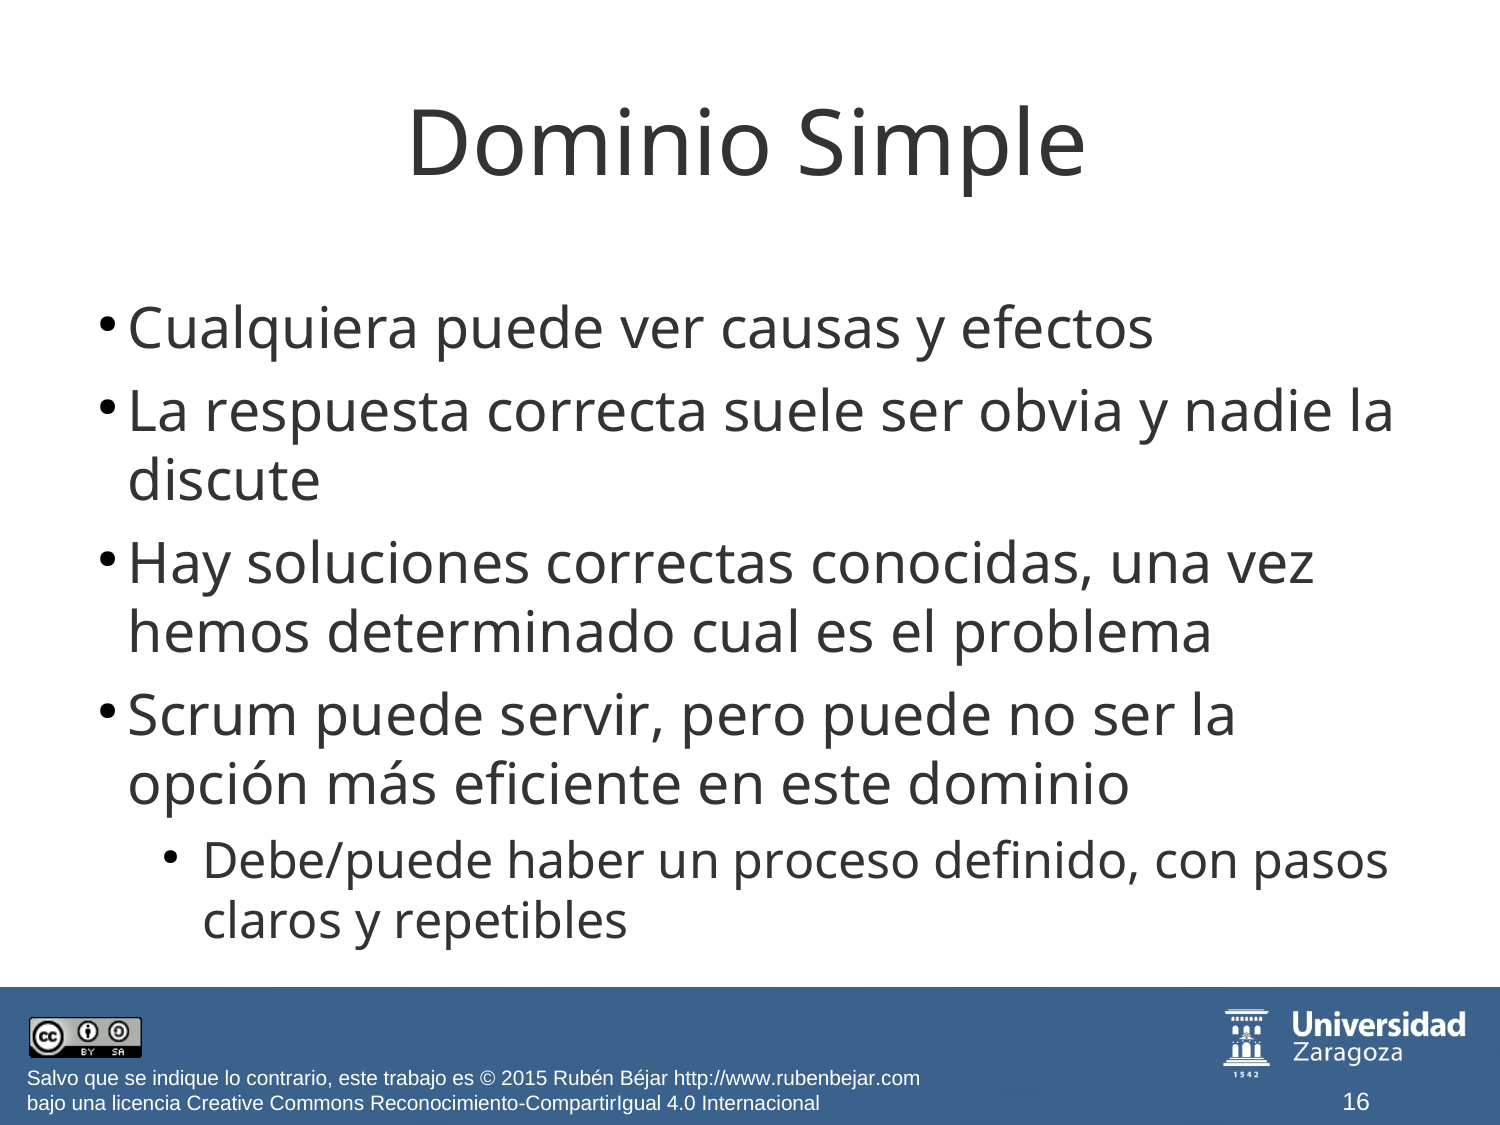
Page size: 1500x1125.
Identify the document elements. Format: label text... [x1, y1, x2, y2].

title Dominio Simple [74, 21, 1420, 257]
picture [0, 987, 1500, 1125]
list Cualquiera puede ver causas y efectos La respuesta correcta suele ser obvia y nadie la discute Hay soluciones correctas conocidas, una vez hemos determinado cual es el problema Scrum puede servir, pero puede no ser la opción más eficiente en este dominio Debe/puede haber un proceso definido, con pasos claros y repetibles [82, 283, 1418, 957]
